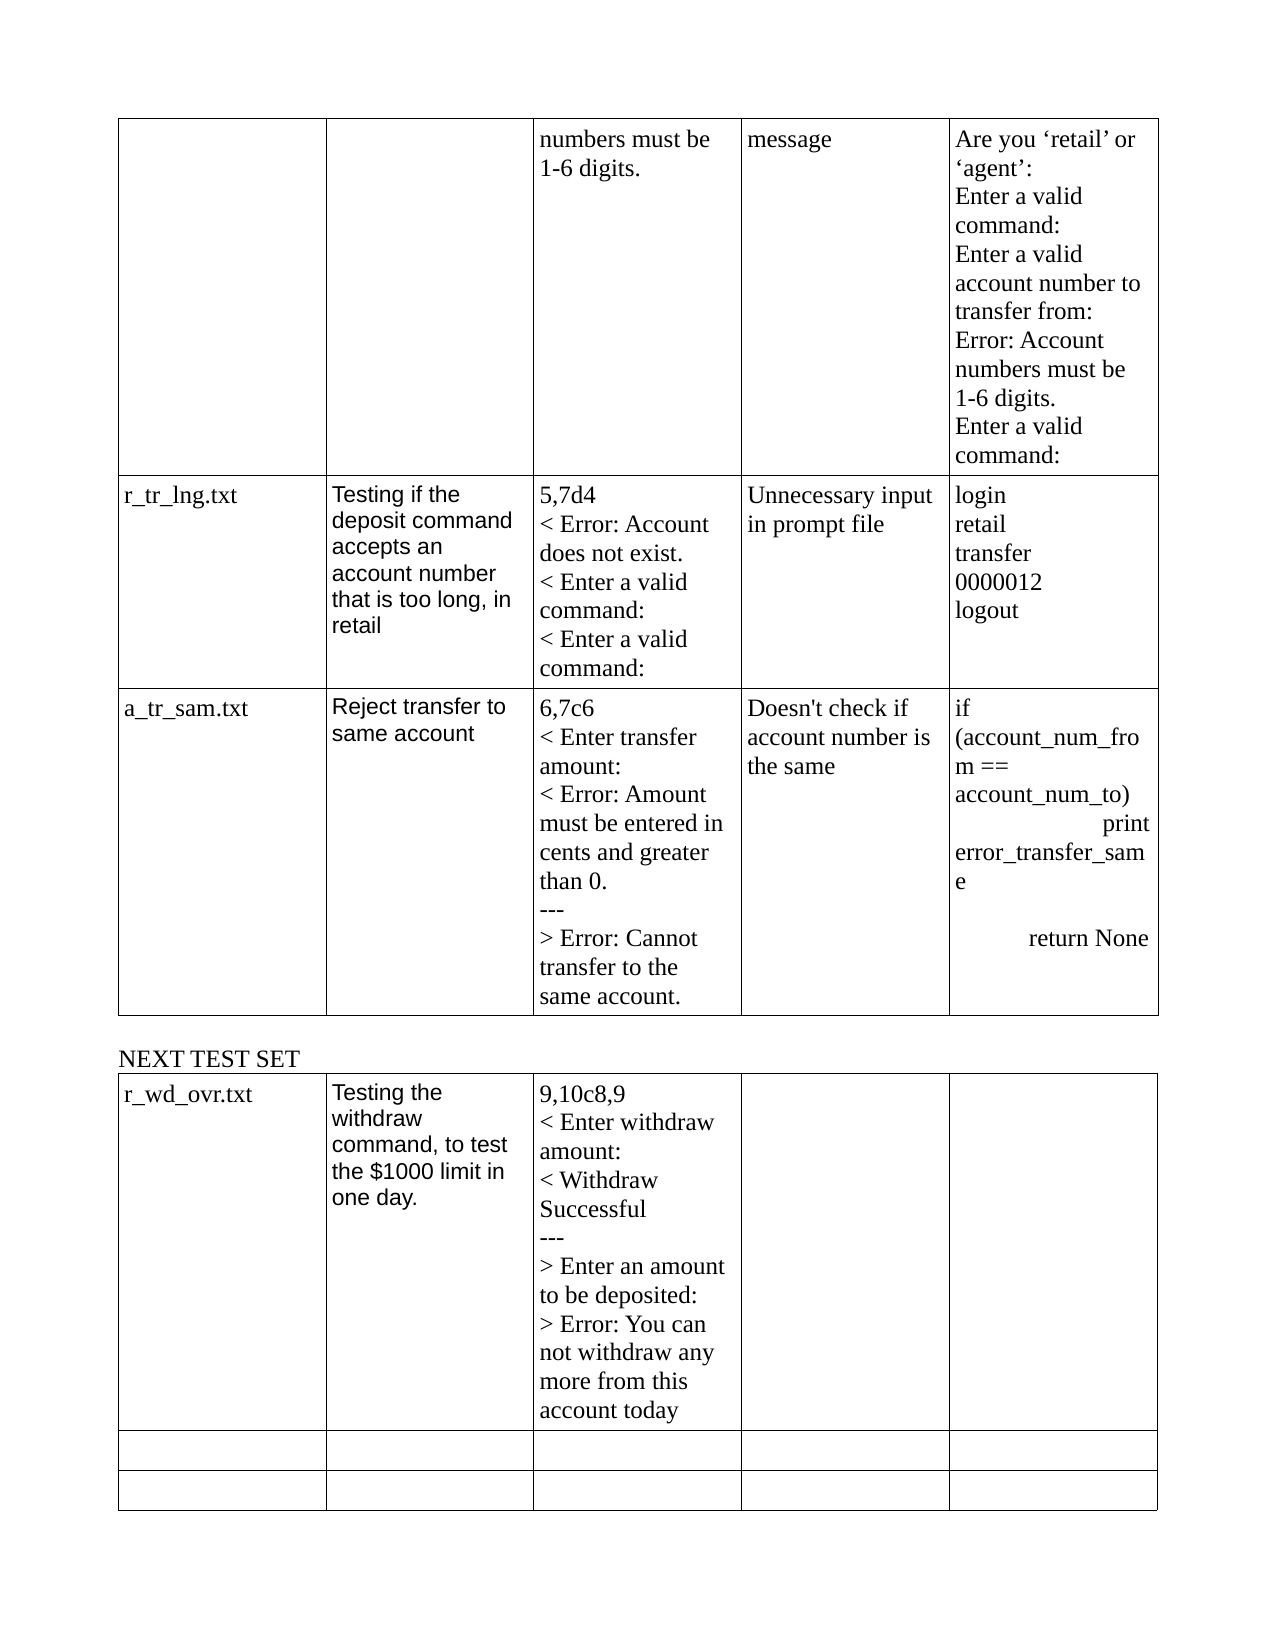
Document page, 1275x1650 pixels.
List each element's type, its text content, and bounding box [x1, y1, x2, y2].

table_cell Unnecessary input in prompt file [742, 476, 949, 687]
table_cell [742, 1471, 949, 1510]
table_header [742, 1074, 949, 1429]
table_cell Reject transfer to same account [327, 689, 533, 1015]
table_header 9,10c8,9 < Enter withdraw amount: < Withdraw Successful --- > Enter an amount to be deposited: > Error: You can not withdraw any more from this account today [534, 1074, 741, 1429]
table_cell if (account_num_from == account_num_to) print error_transfer_same return None [950, 689, 1158, 1015]
table_cell [327, 1471, 533, 1510]
table_cell r_tr_lng.txt [119, 476, 326, 687]
table_cell Doesn't check if account number is the same [742, 689, 949, 1015]
table_cell [327, 1431, 533, 1470]
table_cell Are you ‘retail’ or ‘agent’: Enter a valid command: Enter a valid account number to transfer from: Error: Account numbers must be 1-6 digits. Enter a valid command: [950, 119, 1158, 475]
table_cell [534, 1471, 741, 1510]
table_cell Testing if the deposit command accepts an account number that is too long, in retail [327, 476, 533, 687]
table_cell login retail transfer 0000012 logout [950, 476, 1158, 687]
table_cell [950, 1431, 1157, 1470]
table_cell message [742, 119, 949, 475]
table_header Testing the withdraw command, to test the $1000 limit in one day. [327, 1074, 533, 1429]
table_header r_wd_ovr.txt [119, 1074, 326, 1429]
table_cell [742, 1431, 949, 1470]
table_cell [327, 119, 533, 475]
table_header [950, 1074, 1157, 1429]
table_cell 5,7d4 < Error: Account does not exist. < Enter a valid command: < Enter a valid command: [534, 476, 741, 687]
table_cell 6,7c6 < Enter transfer amount: < Error: Amount must be entered in cents and greater than 0. --- > Error: Cannot transfer to the same account. [534, 689, 741, 1015]
table_cell [119, 1471, 326, 1510]
text NEXT TEST SET [118, 1044, 1157, 1073]
table_cell [119, 119, 326, 475]
table_cell [950, 1471, 1157, 1510]
table_cell [119, 1431, 326, 1470]
table_cell a_tr_sam.txt [119, 689, 326, 1015]
table_cell [534, 1431, 741, 1470]
table_cell numbers must be 1-6 digits. [534, 119, 741, 475]
